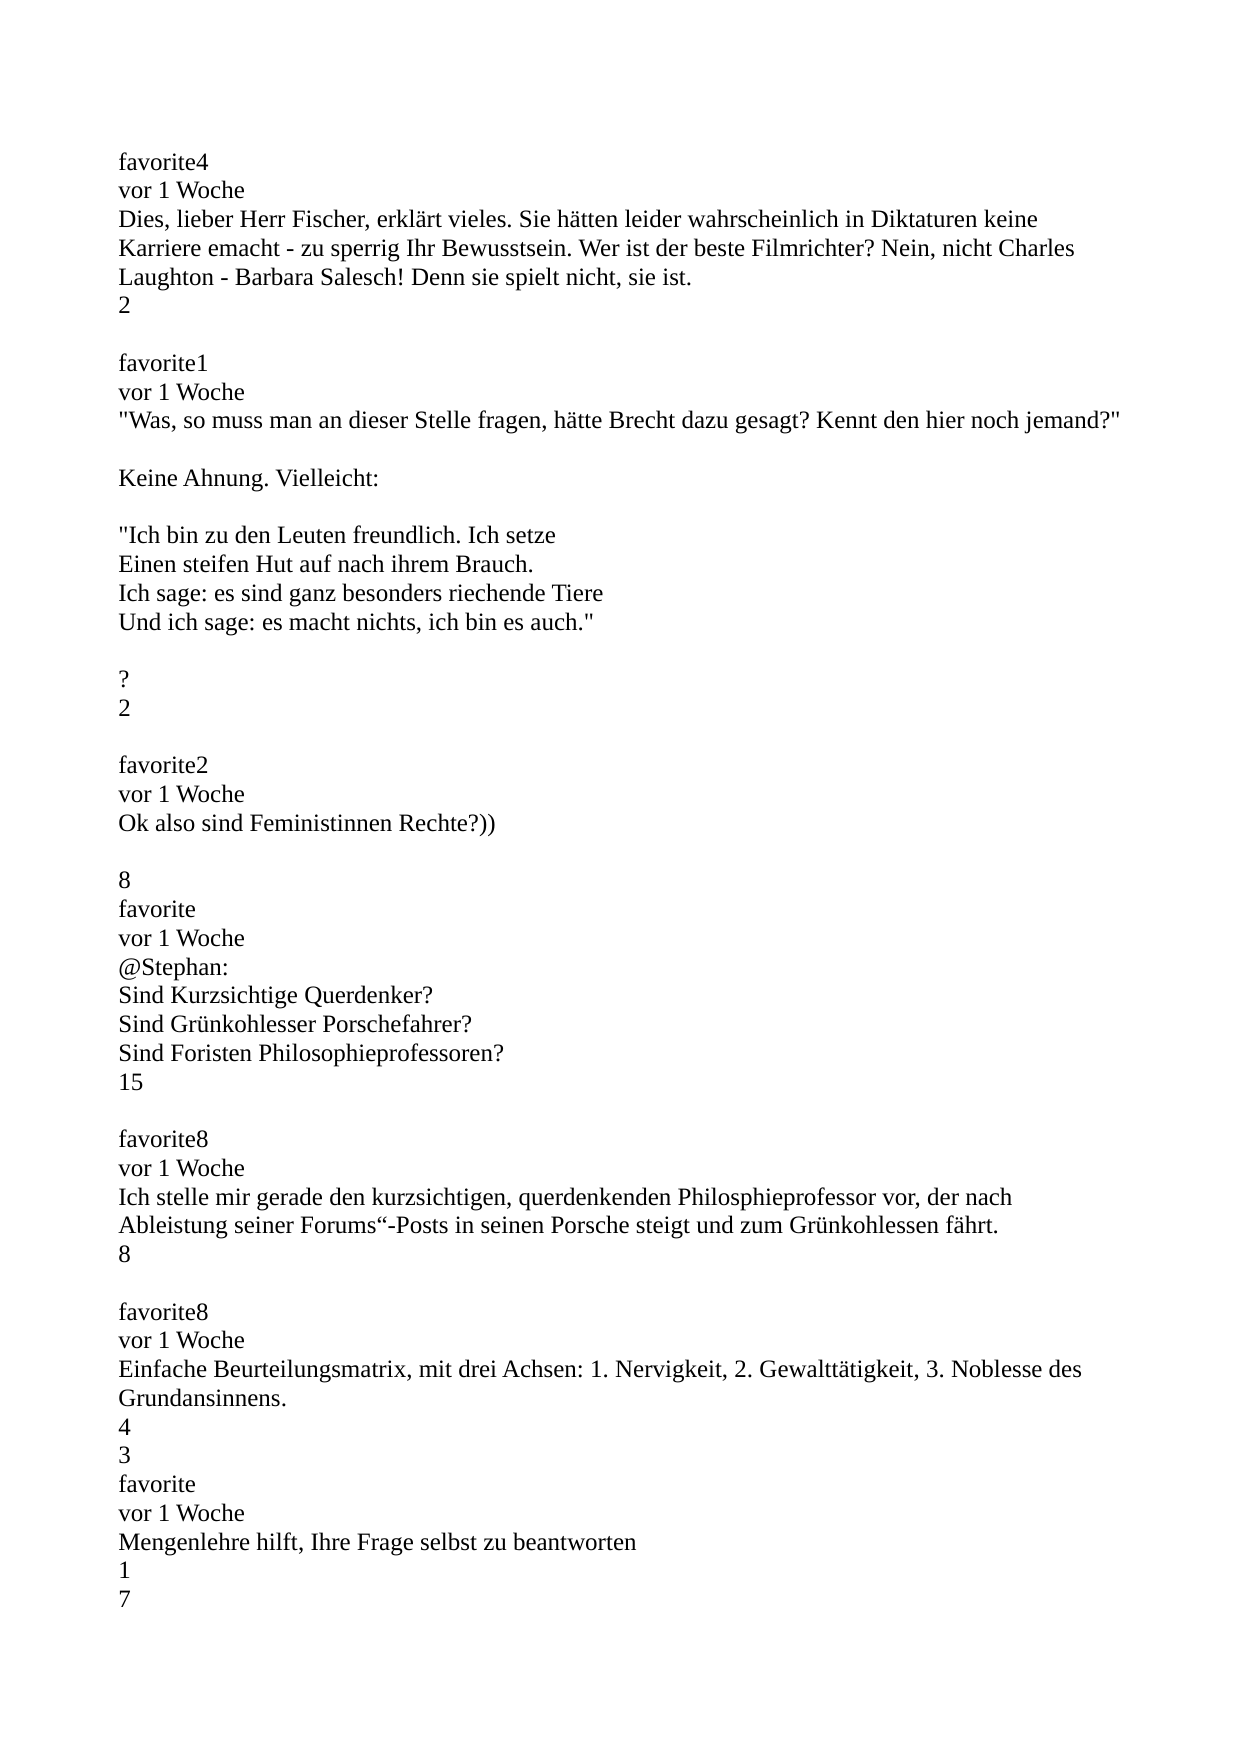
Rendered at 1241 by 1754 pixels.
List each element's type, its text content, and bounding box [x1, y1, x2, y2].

text Dies, lieber Herr Fischer, erklärt vieles. Sie hätten leider wahrscheinlich in Diktaturen keine Karriere emacht - zu sperrig Ihr Bewusstsein. Wer ist der beste Filmrichter? Nein, nicht Charles Laughton - Barbara Salesch! Denn sie spielt nicht, sie ist. [118, 204, 1122, 291]
text vor 1 Woche [118, 1326, 1122, 1354]
text vor 1 Woche [118, 377, 1122, 406]
text 3 [118, 1441, 1122, 1469]
text Und ich sage: es macht nichts, ich bin es auch." [118, 607, 1122, 636]
text Keine Ahnung. Vielleicht: [118, 463, 1122, 492]
text Mengenlehre hilft, Ihre Frage selbst zu beantworten [118, 1527, 1122, 1556]
text vor 1 Woche [118, 1153, 1122, 1182]
text 4 [118, 1412, 1122, 1441]
text favorite [118, 894, 1122, 923]
text "Ich bin zu den Leuten freundlich. Ich setze [118, 521, 1122, 549]
text vor 1 Woche [118, 176, 1122, 204]
text 2 [118, 693, 1122, 722]
text favorite8 [118, 1297, 1122, 1326]
text Sind Foristen Philosophieprofessoren? [118, 1038, 1122, 1067]
text favorite1 [118, 348, 1122, 377]
text Sind Grünkohlesser Porschefahrer? [118, 1009, 1122, 1038]
text vor 1 Woche [118, 1498, 1122, 1527]
text @Stephan: [118, 952, 1122, 981]
text Sind Kurzsichtige Querdenker? [118, 981, 1122, 1009]
text ? [118, 664, 1122, 693]
text favorite8 [118, 1124, 1122, 1153]
text vor 1 Woche [118, 779, 1122, 808]
text 8 [118, 1239, 1122, 1268]
text Einfache Beurteilungsmatrix, mit drei Achsen: 1. Nervigkeit, 2. Gewalttätigkeit, 3. Noblesse des Grundansinnens. [118, 1354, 1122, 1412]
text 8 [118, 866, 1122, 894]
text Ok also sind Feministinnen Rechte?)) [118, 808, 1122, 837]
text Ich sage: es sind ganz besonders riechende Tiere [118, 578, 1122, 607]
text favorite2 [118, 751, 1122, 779]
text favorite [118, 1469, 1122, 1498]
text 7 [118, 1584, 1122, 1613]
text 15 [118, 1067, 1122, 1096]
text Einen steifen Hut auf nach ihrem Brauch. [118, 549, 1122, 578]
text 2 [118, 291, 1122, 319]
text Ich stelle mir gerade den kurzsichtigen, querdenkenden Philosphieprofessor vor, der nach Ableistung seiner Forums“-Posts in seinen Porsche steigt und zum Grünkohlessen fährt. [118, 1182, 1122, 1239]
text vor 1 Woche [118, 923, 1122, 952]
text 1 [118, 1556, 1122, 1584]
text favorite4 [118, 147, 1122, 176]
text "Was, so muss man an dieser Stelle fragen, hätte Brecht dazu gesagt? Kennt den hier noch jemand?" [118, 406, 1122, 434]
